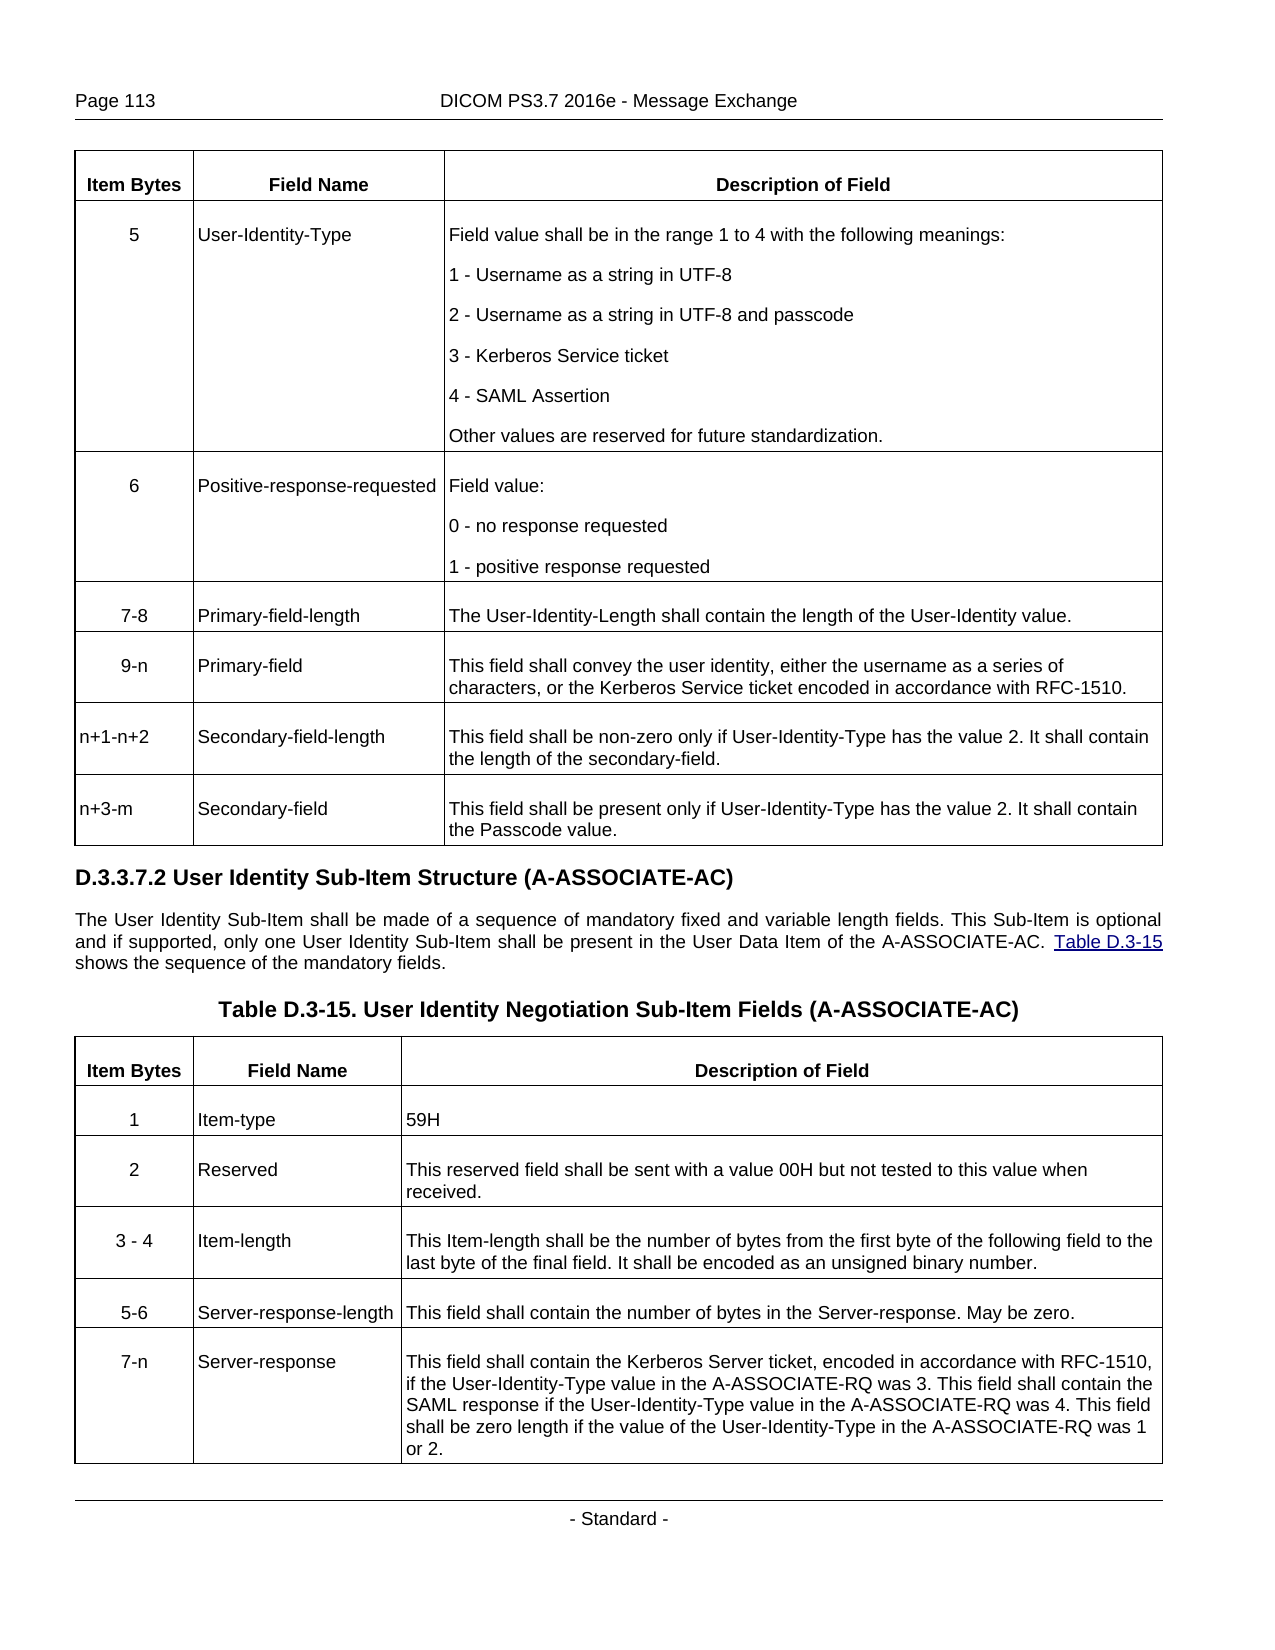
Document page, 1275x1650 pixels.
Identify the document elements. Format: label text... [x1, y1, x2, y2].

table_cell 2 [76, 1136, 193, 1206]
table_cell Item-length [194, 1207, 401, 1277]
text D.3.3.7.2 User Identity Sub-Item Structure (A-ASSOCIATE-AC) [75, 864, 1162, 890]
table_cell 7-n [76, 1328, 193, 1463]
table_cell Secondary-field-length [194, 703, 444, 773]
table_cell n+3-m [76, 775, 193, 845]
table_cell This field shall be non-zero only if User-Identity-Type has the value 2. It shall contain the length of the secondary-field. [445, 703, 1162, 773]
table_cell Server-response [194, 1328, 401, 1463]
table_header Item Bytes [76, 151, 193, 200]
table_cell 9-n [76, 632, 193, 702]
table_cell Primary-field-length [194, 582, 444, 631]
table_cell Item-type [194, 1086, 401, 1135]
table_cell This field shall convey the user identity, either the username as a series of characters, or the Kerberos Service ticket encoded in accordance with RFC-1510. [445, 632, 1162, 702]
table_cell n+1-n+2 [76, 703, 193, 773]
table_header Description of Field [402, 1037, 1162, 1085]
text Table D.3-15. User Identity Negotiation Sub-Item Fields (A-ASSOCIATE-AC) [75, 996, 1162, 1022]
table_cell The User-Identity-Length shall contain the length of the User-Identity value. [445, 582, 1162, 631]
table_cell User-Identity-Type [194, 201, 444, 451]
table_cell Secondary-field [194, 775, 444, 845]
table_header Field Name [194, 151, 444, 200]
table_header Field Name [194, 1037, 401, 1085]
table_cell Primary-field [194, 632, 444, 702]
table_cell Positive-response-requested [194, 452, 444, 581]
table_cell 5-6 [76, 1279, 193, 1327]
table_cell This reserved field shall be sent with a value 00H but not tested to this value when received. [402, 1136, 1162, 1206]
table_cell 59H [402, 1086, 1162, 1135]
table_cell 3 - 4 [76, 1207, 193, 1277]
table_cell 7-8 [76, 582, 193, 631]
table_cell This field shall contain the Kerberos Server ticket, encoded in accordance with RFC-1510, if the User-Identity-Type value in the A-ASSOCIATE-RQ was 3. This field shall contain the SAML response if the User-Identity-Type value in the A-ASSOCIATE-RQ was 4. This field shall be zero length if the value of the User-Identity-Type in the A-ASSOCIATE-RQ was 1 or 2. [402, 1328, 1162, 1463]
table_cell Reserved [194, 1136, 401, 1206]
table_cell 5 [76, 201, 193, 451]
table_header Description of Field [445, 151, 1162, 200]
table_cell This field shall contain the number of bytes in the Server-response. May be zero. [402, 1279, 1162, 1327]
table_header Item Bytes [76, 1037, 193, 1085]
table_cell 6 [76, 452, 193, 581]
table_cell Field value shall be in the range 1 to 4 with the following meanings: 1 - Username as a string in UTF-8 2 - Username as a string in UTF-8 and passcode 3 - Kerberos Service ticket 4 - SAML Assertion Other values are reserved for future standardization. [445, 201, 1162, 451]
table_cell Server-response-length [194, 1279, 401, 1327]
table_cell Field value: 0 - no response requested 1 - positive response requested [445, 452, 1162, 581]
text The User Identity Sub-Item shall be made of a sequence of mandatory fixed and variable length fields. This Sub-Item is optional and if supported, only one User Identity Sub-Item shall be present in the User Data Item of the A-ASSOCIATE-AC. Table D.3-15 shows the sequence of the mandatory fields. [75, 909, 1162, 974]
table_cell This field shall be present only if User-Identity-Type has the value 2. It shall contain the Passcode value. [445, 775, 1162, 845]
table_cell This Item-length shall be the number of bytes from the first byte of the following field to the last byte of the final field. It shall be encoded as an unsigned binary number. [402, 1207, 1162, 1277]
table_cell 1 [76, 1086, 193, 1135]
